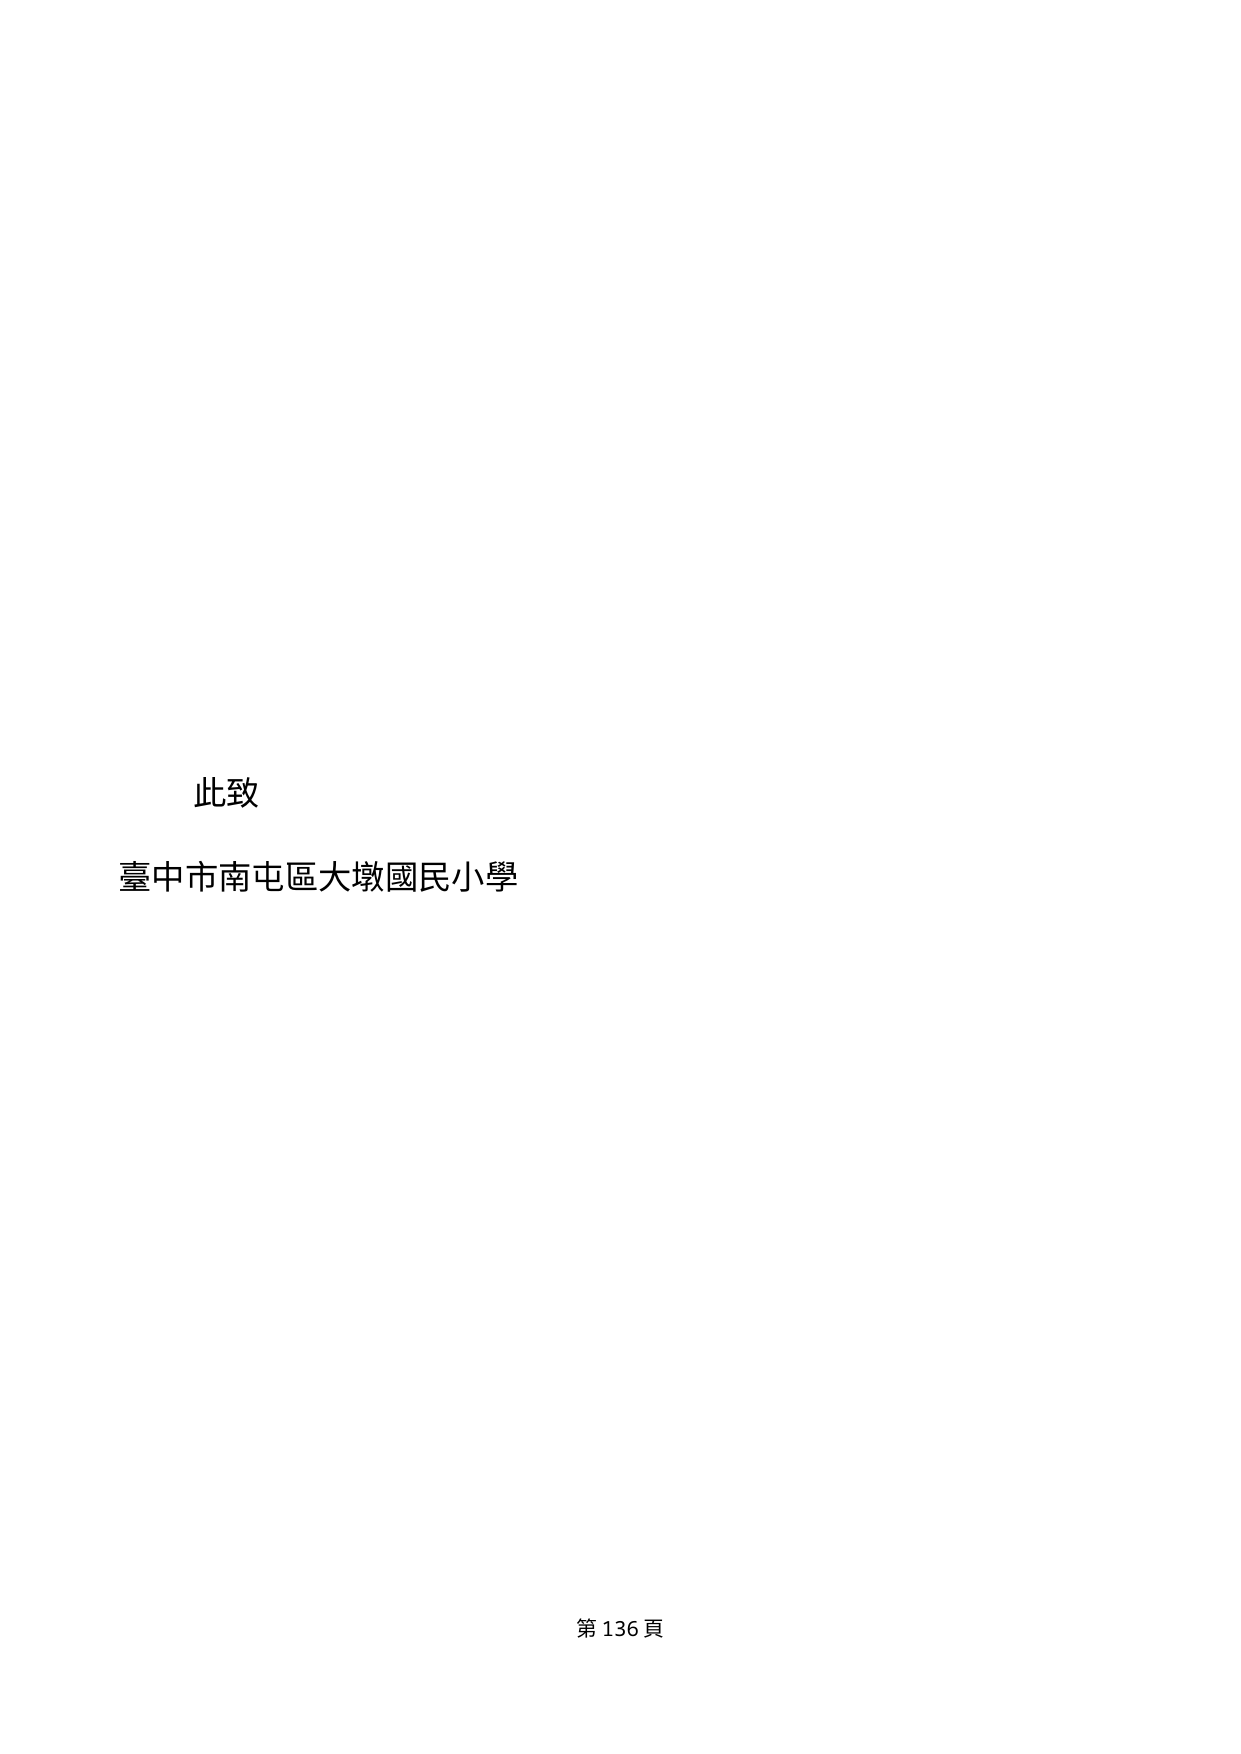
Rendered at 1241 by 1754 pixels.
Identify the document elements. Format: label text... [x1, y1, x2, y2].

text 臺中市南屯區大墩國民小學 [118, 833, 1122, 895]
text 此致 [118, 749, 1122, 812]
